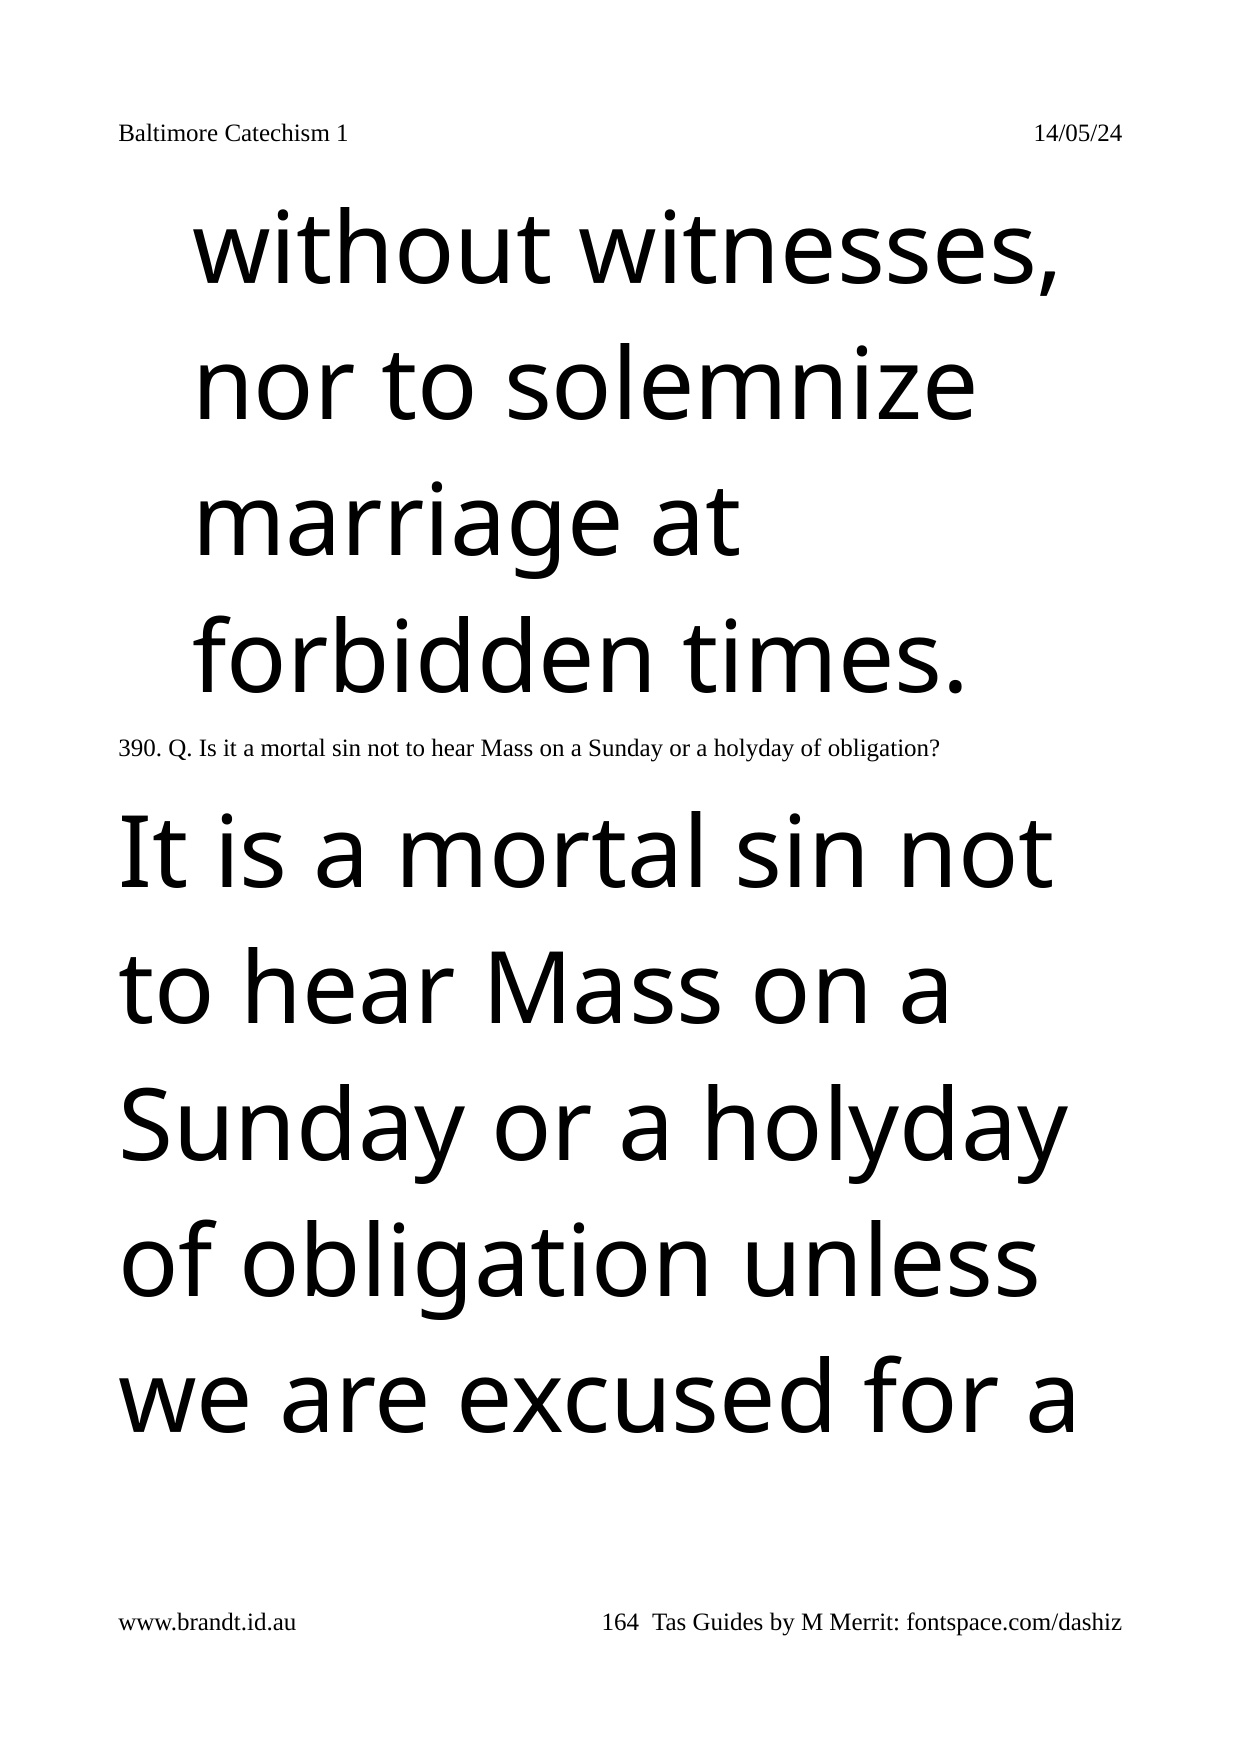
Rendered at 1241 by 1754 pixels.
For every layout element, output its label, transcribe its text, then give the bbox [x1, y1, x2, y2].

text It is a mortal sin not to hear Mass on a Sunday or a holyday of obligation unless we are excused for a [118, 781, 1122, 1462]
text 390. Q. Is it a mortal sin not to hear Mass on a Sunday or a holyday of obligation? [118, 733, 1122, 762]
text without witnesses, nor to solemnize marriage at forbidden times. [192, 176, 1122, 721]
